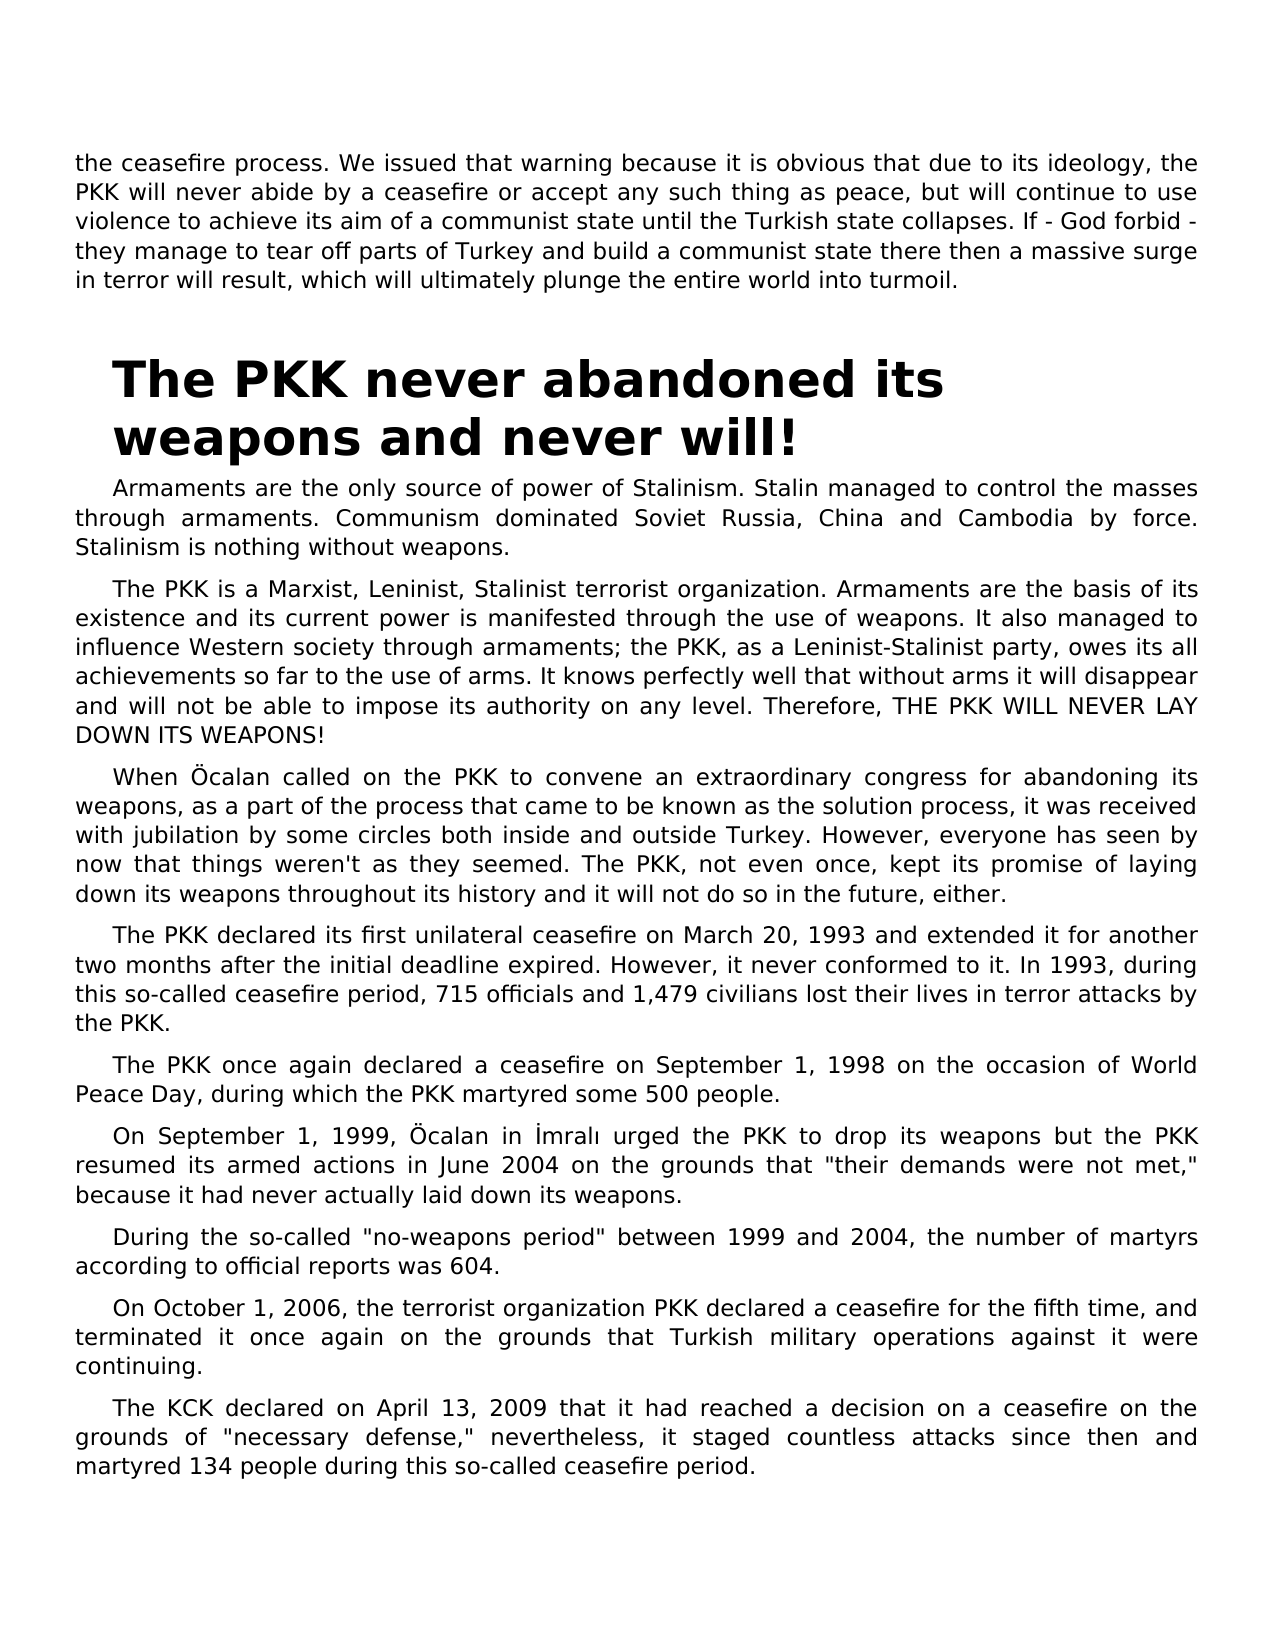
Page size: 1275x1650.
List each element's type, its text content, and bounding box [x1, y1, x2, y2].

text The PKK once again declared a ceasefire on September 1, 1998 on the occasion of World Peace Day, during which the PKK martyred some 500 people. [75, 1052, 1200, 1108]
text During the so-called "no-weapons period" between 1999 and 2004, the number of martyrs according to official reports was 604. [75, 1224, 1200, 1279]
text Armaments are the only source of power of Stalinism. Stalin managed to control the masses through armaments. Communism dominated Soviet Russia, China and Cambodia by force. Stalinism is nothing without weapons. [75, 475, 1200, 561]
text When Öcalan called on the PKK to convene an extraordinary congress for abandoning its weapons, as a part of the process that came to be known as the solution process, it was received with jubilation by some circles both inside and outside Turkey. However, everyone has seen by now that things weren't as they seemed. The PKK, not even once, kept its promise of laying down its weapons throughout its history and it will not do so in the future, either. [75, 764, 1200, 908]
text On September 1, 1999, Öcalan in İmralı urged the PKK to drop its weapons but the PKK resumed its armed actions in June 2004 on the grounds that "their demands were not met," because it had never actually laid down its weapons. [75, 1123, 1200, 1208]
subtitle The PKK never abandoned its weapons and never will! [112, 351, 1200, 467]
text The KCK declared on April 13, 2009 that it had reached a decision on a ceasefire on the grounds of "necessary defense," nevertheless, it staged countless attacks since then and martyred 134 people during this so-called ceasefire period. [75, 1395, 1200, 1480]
text The PKK declared its first unilateral ceasefire on March 20, 1993 and extended it for another two months after the initial deadline expired. However, it never conformed to it. In 1993, during this so-called ceasefire period, 715 officials and 1,479 civilians lost their lives in terror attacks by the PKK. [75, 923, 1200, 1037]
text the ceasefire process. We issued that warning because it is obvious that due to its ideology, the PKK will never abide by a ceasefire or accept any such thing as peace, but will continue to use violence to achieve its aim of a communist state until the Turkish state collapses. If - God forbid - they manage to tear off parts of Turkey and build a communist state there then a massive surge in terror will result, which will ultimately plunge the entire world into turmoil. [75, 150, 1200, 294]
text On October 1, 2006, the terrorist organization PKK declared a ceasefire for the fifth time, and terminated it once again on the grounds that Turkish military operations against it were continuing. [75, 1295, 1200, 1380]
text The PKK is a Marxist, Leninist, Stalinist terrorist organization. Armaments are the basis of its existence and its current power is manifested through the use of weapons. It also managed to influence Western society through armaments; the PKK, as a Leninist-Stalinist party, owes its all achievements so far to the use of arms. It knows perfectly well that without arms it will disappear and will not be able to impose its authority on any level. Therefore, THE PKK WILL NEVER LAY DOWN ITS WEAPONS! [75, 576, 1200, 749]
